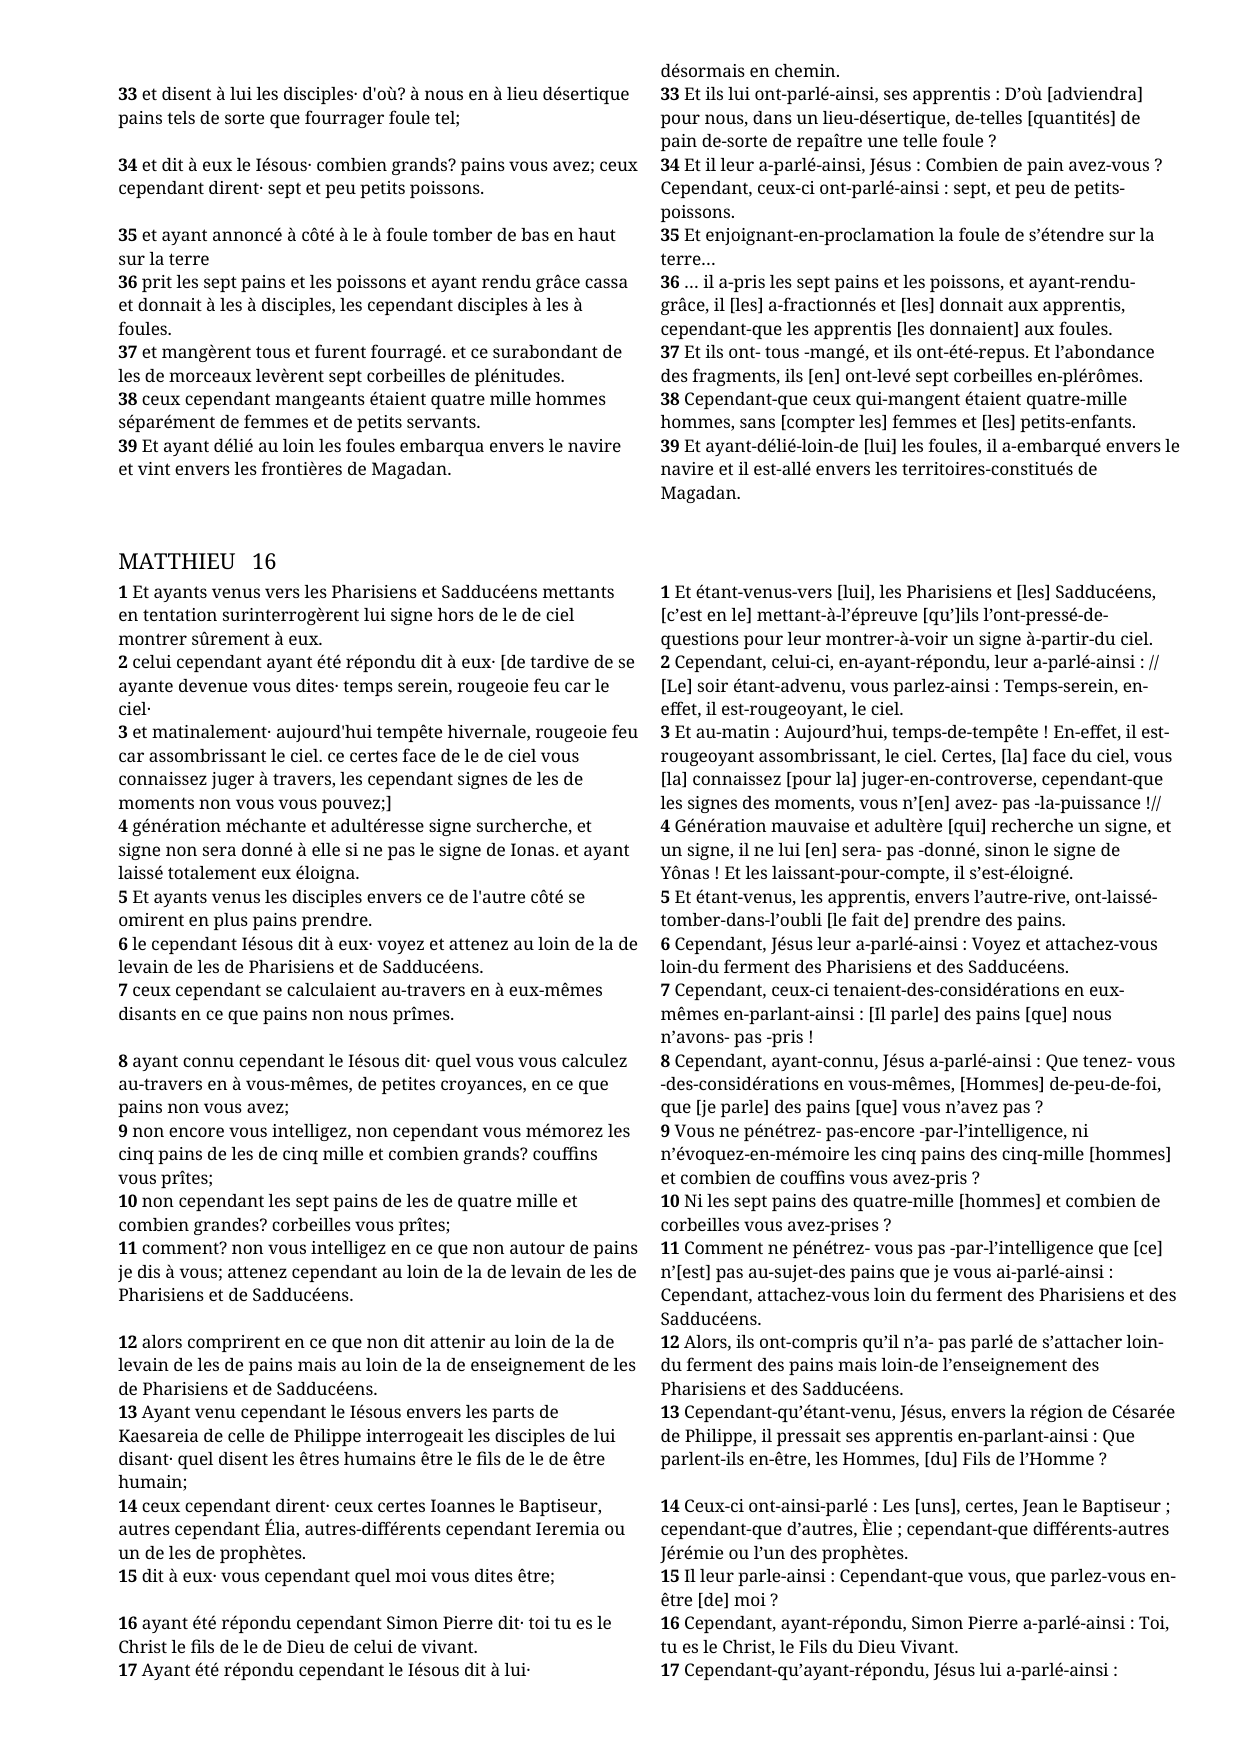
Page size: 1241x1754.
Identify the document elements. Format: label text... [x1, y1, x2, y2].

table_cell [639, 1049, 660, 1119]
table_cell 17 Cependant-qu’ayant-répondu, Jésus lui a-parlé-ainsi : Bienheureux es-tu, Simon Bar-Jônas, parce-que chair et sang ne te [l’]ont pas dévoilé, mais mon Père, celui [qui est] dans les cieux. [660, 1658, 1181, 1682]
table_cell 16 ayant été répondu cependant Simon Pierre dit· toi tu es le Christ le fils de le de Dieu de celui de vivant. [118, 1611, 639, 1658]
table_cell 32 Le cependant Iésous se ayant appelé auprès les disciples de lui dit· je me remue aux entrailles sur le foule, en ce que déjà journées trois restent auprès à moi et non ont un quelconque que mangent· et délier au loin eux en jeûnes non je veux, de peur que que soient défailli en à la à chemin. [118, 59, 639, 82]
table_cell 17 Ayant été répondu cependant le Iésous dit à lui· bienheureux tu es, Simon Bar-Ionas, en ce que chair et sang non découvrit à toi mais le père de moi celui en à les à cieux. [118, 1658, 639, 1682]
table_header 1 Et ayants venus vers les Pharisiens et Sadducéens mettants en tentation surinterrogèrent lui signe hors de le de ciel montrer sûrement à eux. [118, 580, 639, 650]
table_cell 9 non encore vous intelligez, non cependant vous mémorez les cinq pains de les de cinq mille et combien grands? couffins vous prîtes; [118, 1119, 639, 1189]
table_cell 11 Comment ne pénétrez- vous pas -par-l’intelligence que [ce] n’[est] pas au-sujet-des pains que je vous ai-parlé-ainsi : Cependant, attachez-vous loin du ferment des Pharisiens et des Sadducéens. [660, 1236, 1181, 1330]
table_cell [639, 1236, 660, 1330]
table_cell 11 comment? non vous intelligez en ce que non autour de pains je dis à vous; attenez cependant au loin de la de levain de les de Pharisiens et de Sadducéens. [118, 1236, 639, 1330]
table_cell 6 Cependant, Jésus leur a-parlé-ainsi : Voyez et attachez-vous loin-du ferment des Pharisiens et des Sadducéens. [660, 932, 1181, 978]
table_cell [639, 1400, 660, 1494]
table_cell 37 Et ils ont- tous -mangé, et ils ont-été-repus. Et l’abondance des fragments, ils [en] ont-levé sept corbeilles en-plérômes. [660, 340, 1181, 387]
table_cell 36 … il a-pris les sept pains et les poissons, et ayant-rendu-grâce, il [les] a-fractionnés et [les] donnait aux apprentis, cependant-que les apprentis [les donnaient] aux foules. [660, 270, 1181, 340]
table_header 1 Et étant-venus-vers [lui], les Pharisiens et [les] Sadducéens, [c’est en le] mettant-à-l’épreuve [qu’]ils l’ont-pressé-de-questions pour leur montrer-à-voir un signe à-partir-du ciel. [660, 580, 1181, 650]
table_header [639, 580, 660, 650]
table_cell [639, 1611, 660, 1658]
table_cell [639, 1330, 660, 1400]
table_cell 36 prit les sept pains et les poissons et ayant rendu grâce cassa et donnait à les à disciples, les cependant disciples à les à foules. [118, 270, 639, 340]
table_cell 7 ceux cependant se calculaient au-travers en à eux-mêmes disants en ce que pains non nous prîmes. [118, 979, 639, 1049]
table_cell 5 Et ayants venus les disciples envers ce de l'autre côté se omirent en plus pains prendre. [118, 885, 639, 932]
table_cell [639, 932, 660, 978]
table_cell 13 Ayant venu cependant le Iésous envers les parts de Kaesareia de celle de Philippe interrogeait les disciples de lui disant· quel disent les êtres humains être le fils de le de être humain; [118, 1400, 639, 1494]
table_cell 39 Et ayant-délié-loin-de [lui] les foules, il a-embarqué envers le navire et il est-allé envers les territoires-constitués de Magadan. [660, 434, 1181, 504]
table_cell [639, 1564, 660, 1611]
table_cell [639, 979, 660, 1049]
table_cell 15 dit à eux· vous cependant quel moi vous dites être; [118, 1564, 639, 1611]
table_cell [639, 1119, 660, 1189]
table_cell [639, 83, 660, 153]
table_cell [639, 270, 660, 340]
table_cell [639, 223, 660, 270]
table_cell 33 et disent à lui les disciples· d'où? à nous en à lieu désertique pains tels de sorte que fourrager foule tel; [118, 83, 639, 153]
table_cell 10 Ni les sept pains des quatre-mille [hommes] et combien de corbeilles vous avez-prises ? [660, 1189, 1181, 1236]
table_cell 6 le cependant Iésous dit à eux· voyez et attenez au loin de la de levain de les de Pharisiens et de Sadducéens. [118, 932, 639, 978]
table_cell 15 Il leur parle-ainsi : Cependant-que vous, que parlez-vous en-être [de] moi ? [660, 1564, 1181, 1611]
table_cell 35 Et enjoignant-en-proclamation la foule de s’étendre sur la terre… [660, 223, 1181, 270]
table_cell 7 Cependant, ceux-ci tenaient-des-considérations en eux-mêmes en-parlant-ainsi : [Il parle] des pains [que] nous n’avons- pas -pris ! [660, 979, 1181, 1049]
table_cell [639, 650, 660, 721]
table_cell [639, 340, 660, 387]
table_cell 3 Et au-matin : Aujourd’hui, temps-de-tempête ! En-effet, il est-rougeoyant assombrissant, le ciel. Certes, [la] face du ciel, vous [la] connaissez [pour la] juger-en-controverse, cependant-que les signes des moments, vous n’[en] avez- pas -la-puissance !// [660, 721, 1181, 814]
table_cell 16 Cependant, ayant-répondu, Simon Pierre a-parlé-ainsi : Toi, tu es le Christ, le Fils du Dieu Vivant. [660, 1611, 1181, 1658]
table_cell 32 Cependant, Jésus, ayant-appelé-vers [lui] ses apprentis, a-parlé-ainsi : Je suis-ému-aux-entrailles quant-à la foule, parce-que [voilà] déjà trois jours [qu’]ils demeurent-vers moi, et ils n’ont pas de-quoi manger-désormais. Et les délier-loin-de [moi] à jeun, je ne [le] veux pas, de-peur-qu’ils ne défaillent-désormais en chemin. [660, 59, 1181, 82]
table_cell 10 non cependant les sept pains de les de quatre mille et combien grandes? corbeilles vous prîtes; [118, 1189, 639, 1236]
table_cell 5 Et étant-venus, les apprentis, envers l’autre-rive, ont-laissé-tomber-dans-l’oubli [le fait de] prendre des pains. [660, 885, 1181, 932]
table_cell 39 Et ayant délié au loin les foules embarqua envers le navire et vint envers les frontières de Magadan. [118, 434, 639, 504]
table_cell 4 Génération mauvaise et adultère [qui] recherche un signe, et un signe, il ne lui [en] sera- pas -donné, sinon le signe de Yônas ! Et les laissant-pour-compte, il s’est-éloigné. [660, 814, 1181, 885]
table_cell 14 Ceux-ci ont-ainsi-parlé : Les [uns], certes, Jean le Baptiseur ; cependant-que d’autres, Èlie ; cependant-que différents-autres Jérémie ou l’un des prophètes. [660, 1494, 1181, 1564]
table_cell 33 Et ils lui ont-parlé-ainsi, ses apprentis : D’où [adviendra] pour nous, dans un lieu-désertique, de-telles [quantités] de pain de-sorte de repaître une telle foule ? [660, 83, 1181, 153]
table_cell [639, 153, 660, 223]
table_cell 8 Cependant, ayant-connu, Jésus a-parlé-ainsi : Que tenez- vous -des-considérations en vous-mêmes, [Hommes] de-peu-de-foi, que [je parle] des pains [que] vous n’avez pas ? [660, 1049, 1181, 1119]
table_cell 3 et matinalement· aujourd'hui tempête hivernale, rougeoie feu car assombrissant le ciel. ce certes face de le de ciel vous connaissez juger à travers, les cependant signes de les de moments non vous vous pouvez;] [118, 721, 639, 814]
table_cell [639, 1494, 660, 1564]
table_cell [639, 59, 660, 82]
table_cell [639, 434, 660, 504]
table_cell 2 celui cependant ayant été répondu dit à eux· [de tardive de se ayante devenue vous dites· temps serein, rougeoie feu car le ciel· [118, 650, 639, 721]
table_cell 2 Cependant, celui-ci, en-ayant-répondu, leur a-parlé-ainsi : // [Le] soir étant-advenu, vous parlez-ainsi : Temps-serein, en-effet, il est-rougeoyant, le ciel. [660, 650, 1181, 721]
table_cell 34 et dit à eux le Iésous· combien grands? pains vous avez; ceux cependant dirent· sept et peu petits poissons. [118, 153, 639, 223]
text MATTHIEU 16 [118, 546, 1181, 576]
table_cell [639, 885, 660, 932]
table_cell 38 ceux cependant mangeants étaient quatre mille hommes séparément de femmes et de petits servants. [118, 387, 639, 434]
table_cell 12 Alors, ils ont-compris qu’il n’a- pas parlé de s’attacher loin-du ferment des pains mais loin-de l’enseignement des Pharisiens et des Sadducéens. [660, 1330, 1181, 1400]
table_cell 8 ayant connu cependant le Iésous dit· quel vous vous calculez au-travers en à vous-mêmes, de petites croyances, en ce que pains non vous avez; [118, 1049, 639, 1119]
table_cell [639, 387, 660, 434]
table_cell 12 alors comprirent en ce que non dit attenir au loin de la de levain de les de pains mais au loin de la de enseignement de les de Pharisiens et de Sadducéens. [118, 1330, 639, 1400]
table_cell 4 génération méchante et adultéresse signe surcherche, et signe non sera donné à elle si ne pas le signe de Ionas. et ayant laissé totalement eux éloigna. [118, 814, 639, 885]
table_cell 38 Cependant-que ceux qui-mangent étaient quatre-mille hommes, sans [compter les] femmes et [les] petits-enfants. [660, 387, 1181, 434]
table_cell 35 et ayant annoncé à côté à le à foule tomber de bas en haut sur la terre [118, 223, 639, 270]
table_cell [639, 1189, 660, 1236]
table_cell 14 ceux cependant dirent· ceux certes Ioannes le Baptiseur, autres cependant Élia, autres-différents cependant Ieremia ou un de les de prophètes. [118, 1494, 639, 1564]
table_cell 9 Vous ne pénétrez- pas-encore -par-l’intelligence, ni n’évoquez-en-mémoire les cinq pains des cinq-mille [hommes] et combien de couffins vous avez-pris ? [660, 1119, 1181, 1189]
table_cell [639, 721, 660, 814]
table_cell 37 et mangèrent tous et furent fourragé. et ce surabondant de les de morceaux levèrent sept corbeilles de plénitudes. [118, 340, 639, 387]
table_cell 13 Cependant-qu’étant-venu, Jésus, envers la région de Césarée de Philippe, il pressait ses apprentis en-parlant-ainsi : Que parlent-ils en-être, les Hommes, [du] Fils de l’Homme ? [660, 1400, 1181, 1494]
table_cell 34 Et il leur a-parlé-ainsi, Jésus : Combien de pain avez-vous ? Cependant, ceux-ci ont-parlé-ainsi : sept, et peu de petits-poissons. [660, 153, 1181, 223]
table_cell [639, 814, 660, 885]
table_cell [639, 1658, 660, 1682]
